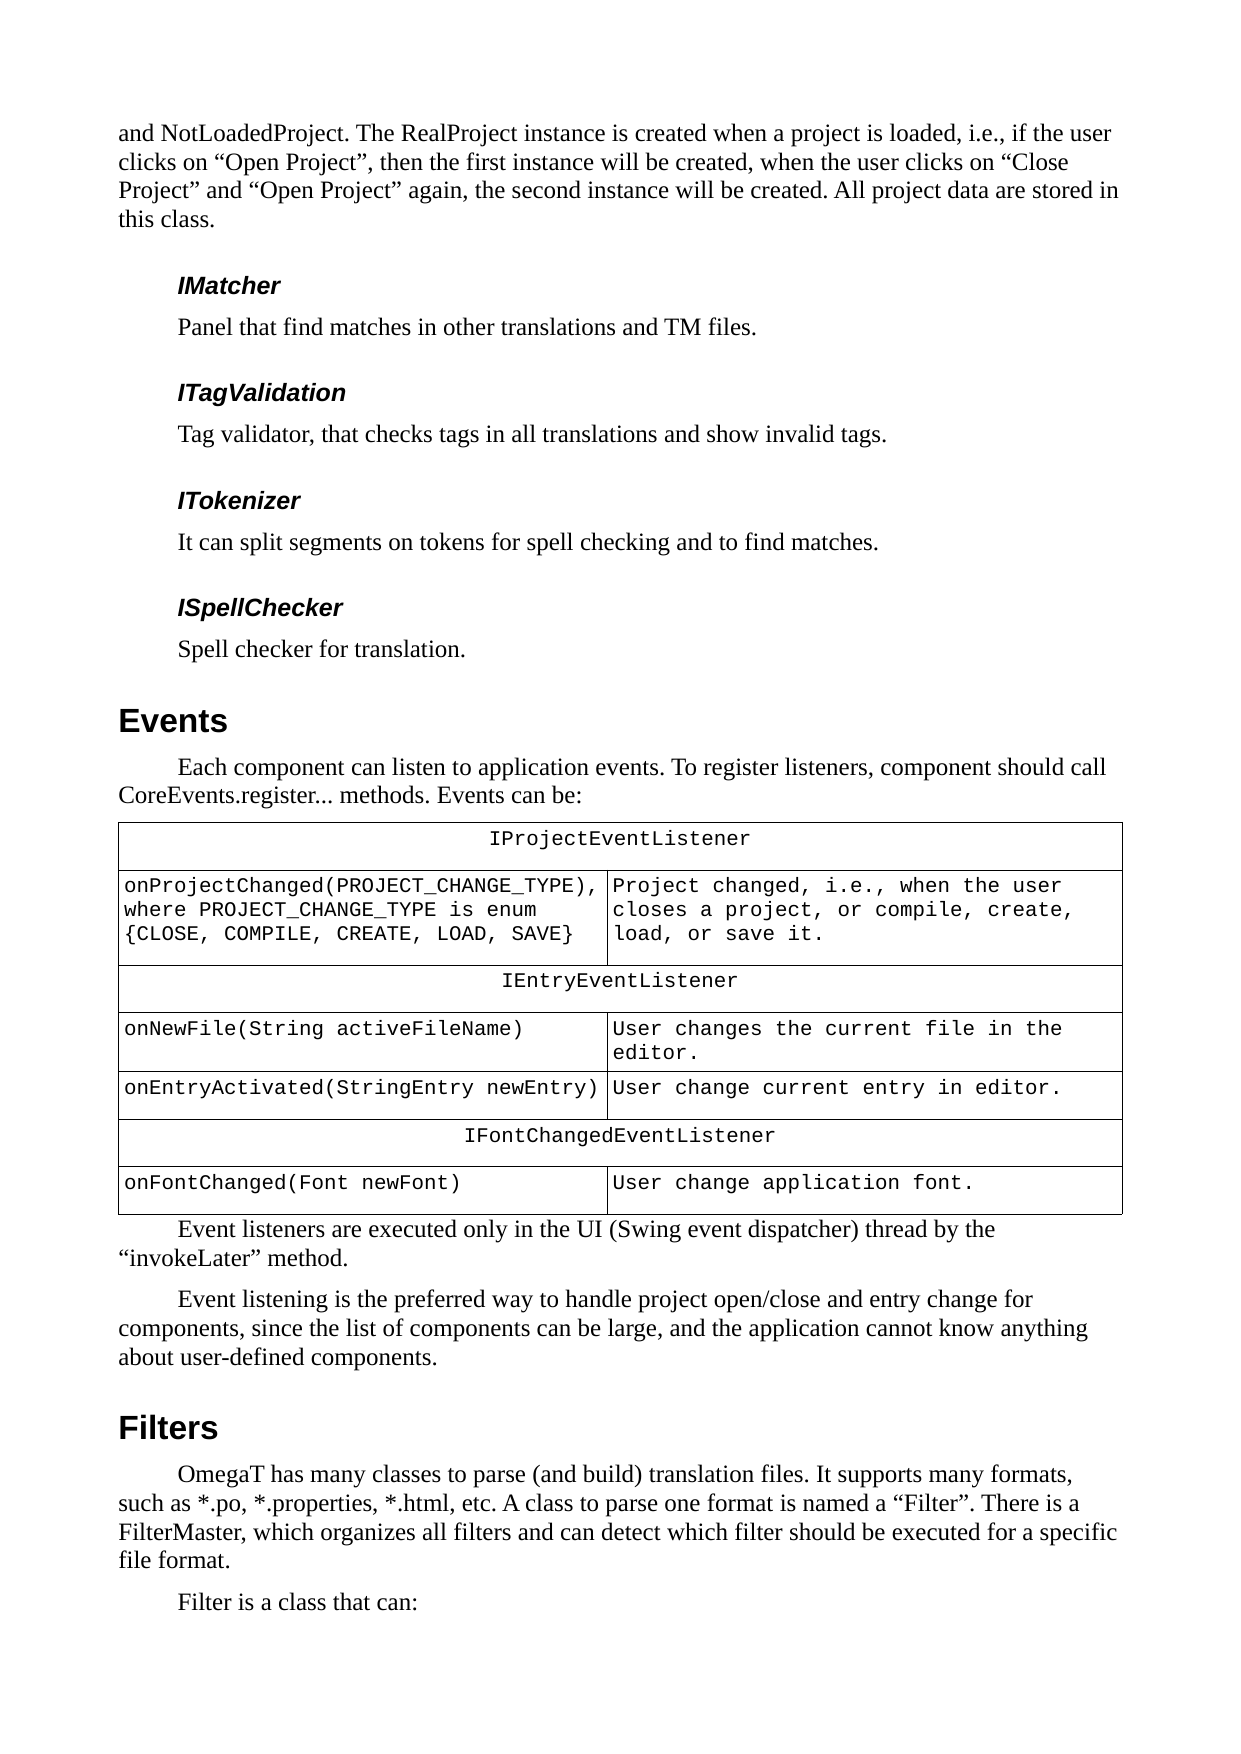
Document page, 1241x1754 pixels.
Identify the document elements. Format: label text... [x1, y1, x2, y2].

subtitle Events [118, 701, 1122, 739]
table_cell IFontChangedEventListener [119, 1120, 1122, 1166]
table_cell IEntryEventListener [119, 966, 1122, 1012]
text OmegaT has many classes to parse (and build) translation files. It supports many formats, such as *.po, *.properties, *.html, etc. A class to parse one format is named a “Filter”. There is a FilterMaster, which organizes all filters and can detect which filter should be executed for a specific file format. [118, 1459, 1122, 1574]
subtitle ITokenizer [177, 486, 1122, 514]
text Filter is a class that can: [118, 1587, 1122, 1615]
table_header IProjectEventListener [119, 823, 1122, 869]
table_cell User changes the current file in the editor. [608, 1013, 1122, 1071]
text and NotLoadedProject. The RealProject instance is created when a project is loaded, i.e., if the user clicks on “Open Project”, then the first instance will be created, when the user clicks on “Close Project” and “Open Project” again, the second instance will be created. All project data are stored in this class. [118, 118, 1122, 233]
subtitle Filters [118, 1408, 1122, 1447]
table_cell Project changed, i.e., when the user closes a project, or compile, create, load, or save it. [608, 871, 1122, 964]
text Panel that find matches in other translations and TM files. [118, 312, 1122, 341]
subtitle ISpellChecker [177, 593, 1122, 622]
text Each component can listen to application events. To register listeners, component should call CoreEvents.register... methods. Events can be: [118, 752, 1122, 809]
table_cell User change current entry in editor. [608, 1072, 1122, 1119]
table_cell onNewFile(String activeFileName) [119, 1013, 607, 1071]
table_cell onEntryActivated(StringEntry newEntry) [119, 1072, 607, 1119]
table_cell onProjectChanged(PROJECT_CHANGE_TYPE), where PROJECT_CHANGE_TYPE is enum {CLOSE, COMPILE, CREATE, LOAD, SAVE} [119, 871, 607, 964]
text Event listening is the preferred way to handle project open/close and entry change for components, since the list of components can be large, and the application cannot know anything about user-defined components. [118, 1284, 1122, 1371]
text Spell checker for translation. [118, 634, 1122, 663]
text It can split segments on tokens for spell checking and to find matches. [118, 527, 1122, 556]
text Event listeners are executed only in the UI (Swing event dispatcher) thread by the “invokeLater” method. [118, 1215, 1122, 1272]
text Tag validator, that checks tags in all translations and show invalid tags. [118, 419, 1122, 448]
subtitle ITagValidation [177, 378, 1122, 407]
subtitle IMatcher [177, 271, 1122, 299]
table_cell onFontChanged(Font newFont) [119, 1167, 607, 1214]
table_cell User change application font. [608, 1167, 1122, 1214]
